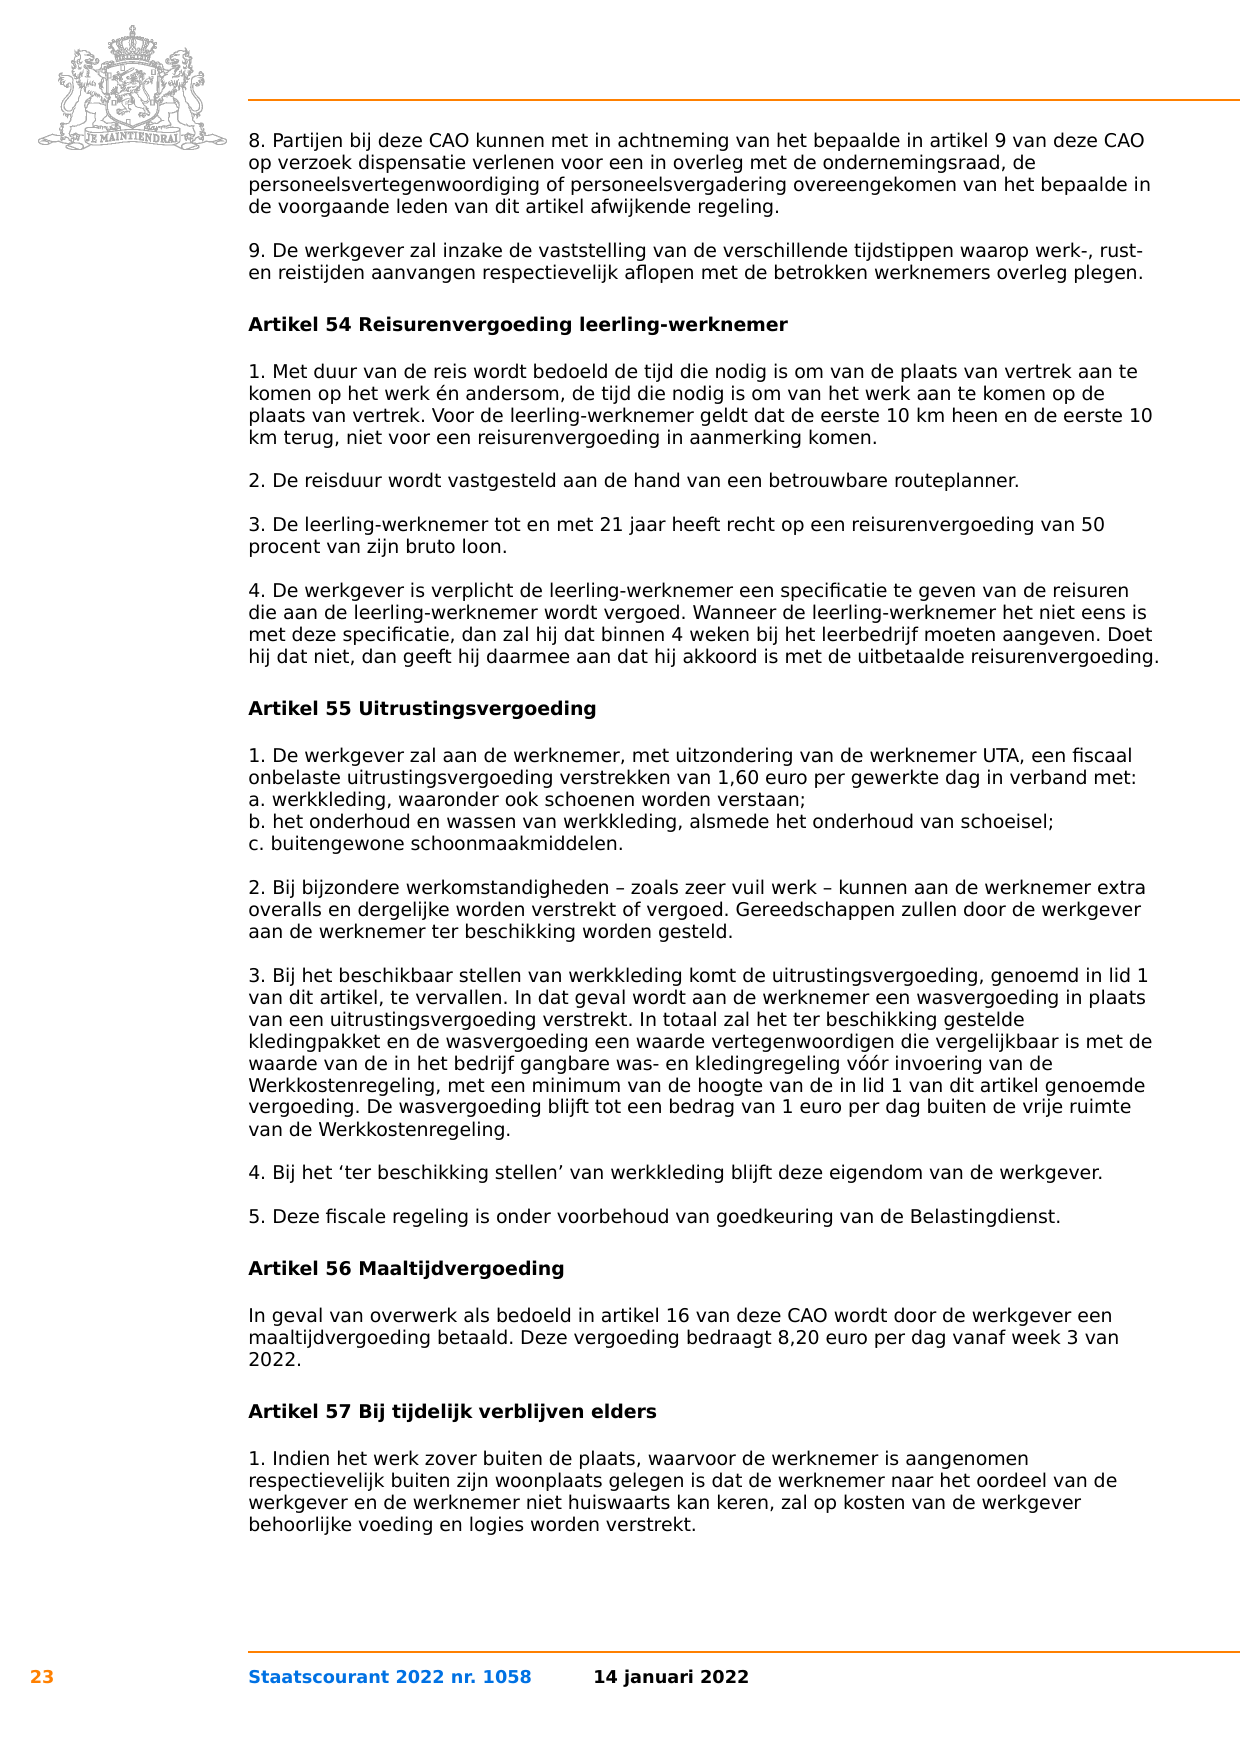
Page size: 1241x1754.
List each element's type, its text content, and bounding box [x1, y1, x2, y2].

subtitle Artikel 54 Reisurenvergoeding leerling-werknemer [248, 314, 1163, 336]
text 9. De werkgever zal inzake de vaststelling van de verschillende tijdstippen waarop werk-, rust- en reistijden aanvangen respectievelijk aflopen met de betrokken werknemers overleg plegen. [248, 240, 1163, 284]
subtitle Artikel 55 Uitrustingsvergoeding [248, 698, 1163, 720]
text 1. De werkgever zal aan de werknemer, met uitzondering van de werknemer UTA, een fiscaal onbelaste uitrustingsvergoeding verstrekken van 1,60 euro per gewerkte dag in verband met: [248, 745, 1163, 789]
text 3. Bij het beschikbaar stellen van werkkleding komt de uitrustingsvergoeding, genoemd in lid 1 van dit artikel, te vervallen. In dat geval wordt aan de werknemer een wasvergoeding in plaats van een uitrustingsvergoeding verstrekt. In totaal zal het ter beschikking gestelde kledingpakket en de wasvergoeding een waarde vertegenwoordigen die vergelijkbaar is met de waarde van de in het bedrijf gangbare was- en kledingregeling vóór invoering van de Werkkostenregeling, met een minimum van de hoogte van de in lid 1 van dit artikel genoemde vergoeding. De wasvergoeding blijft tot een bedrag van 1 euro per dag buiten de vrije ruimte van de Werkkostenregeling. [248, 964, 1163, 1140]
text 8. Partijen bij deze CAO kunnen met in achtneming van het bepaalde in artikel 9 van deze CAO op verzoek dispensatie verlenen voor een in overleg met de ondernemingsraad, de personeelsvertegenwoordiging of personeelsvergadering overeengekomen van het bepaalde in de voorgaande leden van dit artikel afwijkende regeling. [248, 130, 1163, 218]
picture [38, 25, 227, 150]
text c. buitengewone schoonmaakmiddelen. [248, 833, 1163, 855]
text 4. Bij het ‘ter beschikking stellen’ van werkkleding blijft deze eigendom van de werkgever. [248, 1162, 1163, 1184]
text 1. Indien het werk zover buiten de plaats, waarvoor de werknemer is aangenomen respectievelijk buiten zijn woonplaats gelegen is dat de werknemer naar het oordeel van de werkgever en de werknemer niet huiswaarts kan keren, zal op kosten van de werkgever behoorlijke voeding en logies worden verstrekt. [248, 1448, 1163, 1536]
text 5. Deze fiscale regeling is onder voorbehoud van goedkeuring van de Belastingdienst. [248, 1206, 1163, 1228]
subtitle Artikel 57 Bij tijdelijk verblijven elders [248, 1401, 1163, 1423]
text 1. Met duur van de reis wordt bedoeld de tijd die nodig is om van de plaats van vertrek aan te komen op het werk én andersom, de tijd die nodig is om van het werk aan te komen op de plaats van vertrek. Voor de leerling-werknemer geldt dat de eerste 10 km heen en de eerste 10 km terug, niet voor een reisurenvergoeding in aanmerking komen. [248, 361, 1163, 448]
text In geval van overwerk als bedoeld in artikel 16 van deze CAO wordt door de werkgever een maaltijdvergoeding betaald. Deze vergoeding bedraagt 8,20 euro per dag vanaf week 3 van 2022. [248, 1305, 1163, 1371]
text 4. De werkgever is verplicht de leerling-werknemer een specificatie te geven van de reisuren die aan de leerling-werknemer wordt vergoed. Wanneer de leerling-werknemer het niet eens is met deze specificatie, dan zal hij dat binnen 4 weken bij het leerbedrijf moeten aangeven. Doet hij dat niet, dan geeft hij daarmee aan dat hij akkoord is met de uitbetaalde reisurenvergoeding. [248, 580, 1163, 668]
text 3. De leerling-werknemer tot en met 21 jaar heeft recht op een reisurenvergoeding van 50 procent van zijn bruto loon. [248, 514, 1163, 558]
text b. het onderhoud en wassen van werkkleding, alsmede het onderhoud van schoeisel; [248, 811, 1163, 833]
text a. werkkleding, waaronder ook schoenen worden verstaan; [248, 789, 1163, 811]
subtitle Artikel 56 Maaltijdvergoeding [248, 1258, 1163, 1280]
text 2. Bij bijzondere werkomstandigheden – zoals zeer vuil werk – kunnen aan de werknemer extra overalls en dergelijke worden verstrekt of vergoed. Gereedschappen zullen door de werkgever aan de werknemer ter beschikking worden gesteld. [248, 877, 1163, 943]
text 2. De reisduur wordt vastgesteld aan de hand van een betrouwbare routeplanner. [248, 470, 1163, 492]
